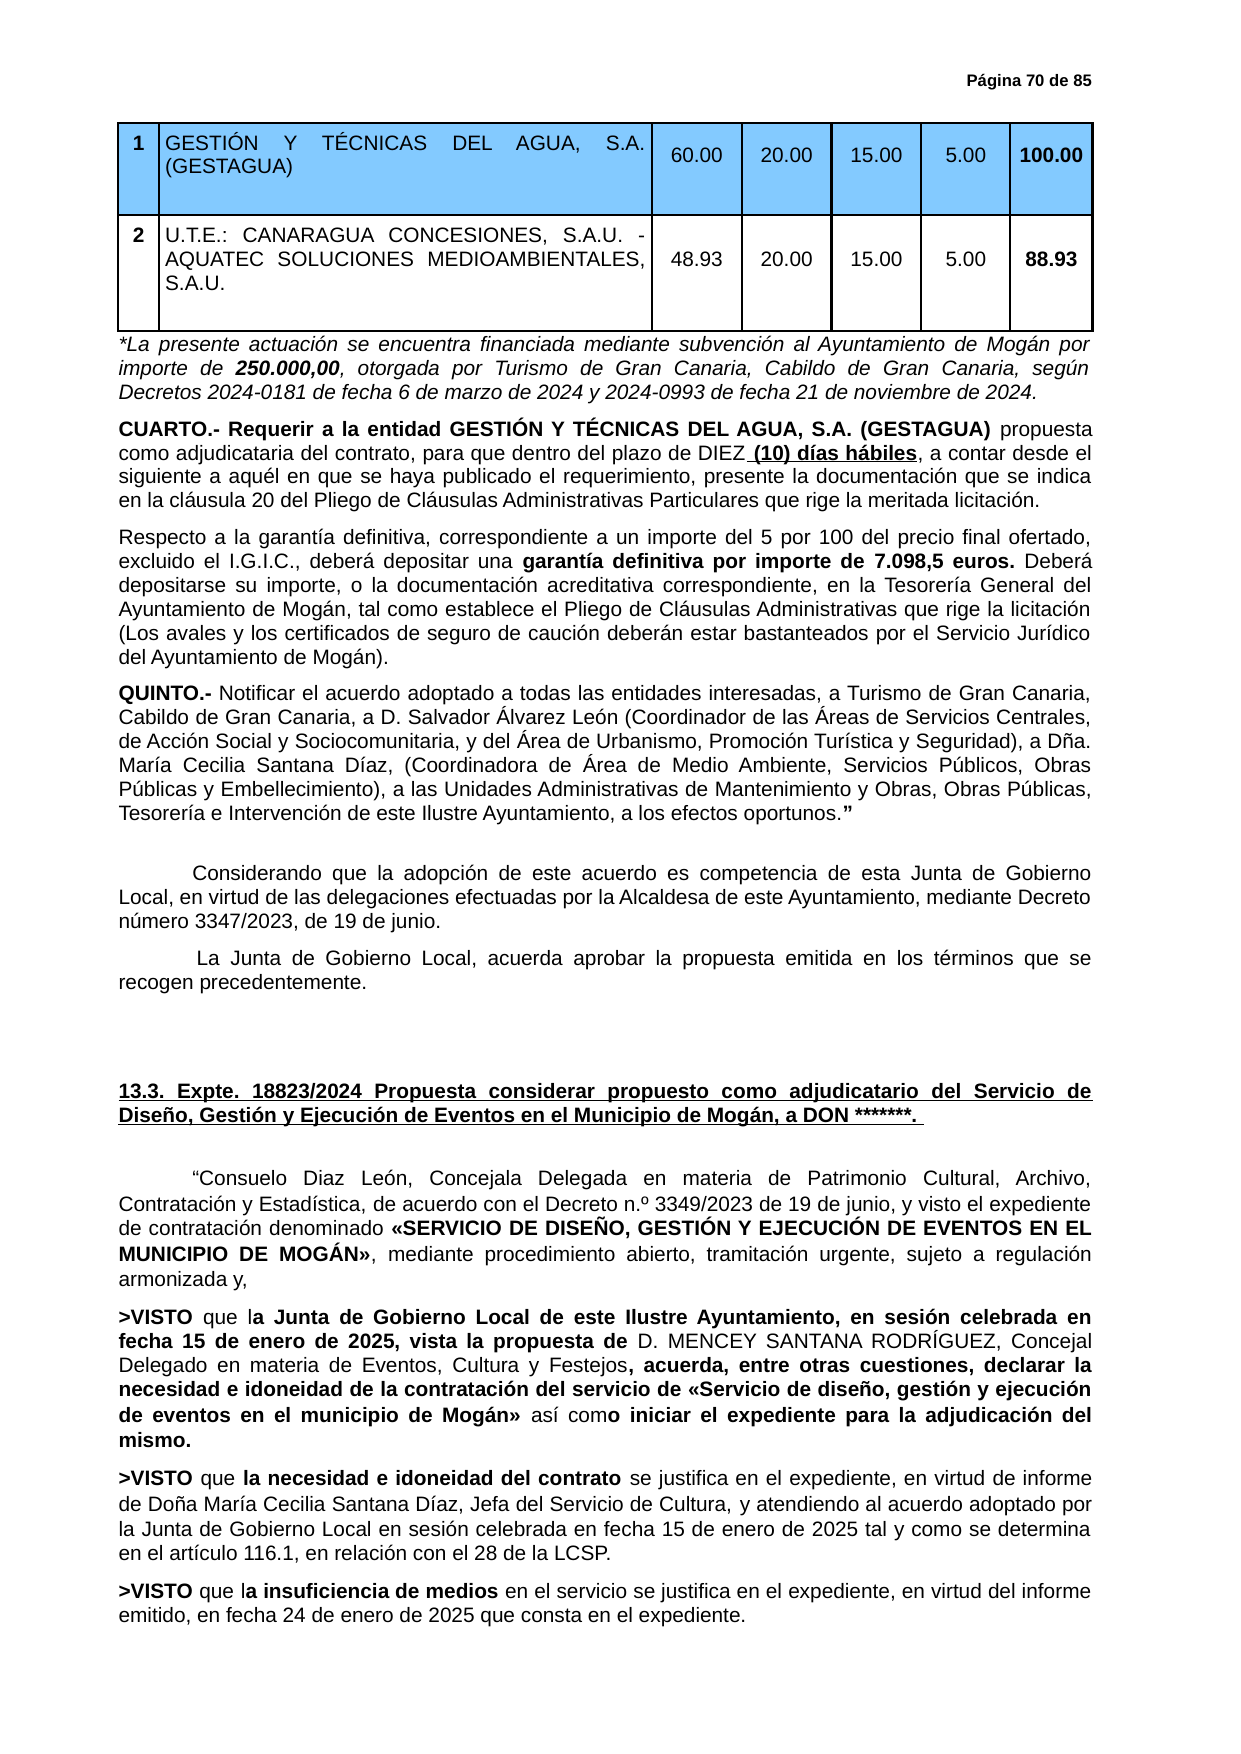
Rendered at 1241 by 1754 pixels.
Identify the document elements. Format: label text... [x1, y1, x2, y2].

table_cell U.T.E.: CANARAGUA CONCESIONES, S.A.U. - AQUATEC SOLUCIONES MEDIOAMBIENTALES, S.A.U. [160, 216, 651, 330]
table_cell 100,00 [1011, 124, 1091, 214]
table_cell GESTIÓN Y TÉCNICAS DEL AGUA, S.A. (GESTAGUA) [160, 124, 651, 214]
text >VISTO que la Junta de Gobierno Local de este Ilustre Ayuntamiento, en sesión celebrada en fecha 15 de enero de 2025, vista la propuesta de D. MENCEY SANTANA RODRÍGUEZ, Concejal Delegado en materia de Eventos, Cultura y Festejos, acuerda, entre otras cuestiones, declarar la necesidad e idoneidad de la contratación del servicio de «Servicio de diseño, gestión y ejecución de eventos en el municipio de Mogán» así como iniciar el expediente para la adjudicación del mismo. [118, 1303, 1092, 1451]
table_cell 20,00 [743, 216, 830, 330]
text “Consuelo Diaz León, Concejala Delegada en materia de Patrimonio Cultural, Archivo, Contratación y Estadística, de acuerdo con el Decreto n.º 3349/2023 de 19 de junio, y visto el expediente de contratación denominado «SERVICIO DE DISEÑO, GESTIÓN Y EJECUCIÓN DE EVENTOS EN EL MUNICIPIO DE MOGÁN», mediante procedimiento abierto, tramitación urgente, sujeto a regulación armonizada y, [118, 1166, 1092, 1290]
table_cell 15,00 [833, 124, 920, 214]
text *La presente actuación se encuentra financiada mediante subvención al Ayuntamiento de Mogán por importe de 250.000,00, otorgada por Turismo de Gran Canaria, Cabildo de Gran Canaria, según Decretos 2024-0181 de fecha 6 de marzo de 2024 y 2024-0993 de fecha 21 de noviembre de 2024. [118, 332, 1092, 404]
text Respecto a la garantía definitiva, correspondiente a un importe del 5 por 100 del precio final ofertado, excluido el I.G.I.C., deberá depositar una garantía definitiva por importe de 7.098,5 euros. Deberá depositarse su importe, o la documentación acreditativa correspondiente, en la Tesorería General del Ayuntamiento de Mogán, tal como establece el Pliego de Cláusulas Administrativas que rige la licitación (Los avales y los certificados de seguro de caución deberán estar bastanteados por el Servicio Jurídico del Ayuntamiento de Mogán). [118, 525, 1092, 668]
table_cell 20,00 [743, 124, 830, 214]
table_cell 60,00 [653, 124, 741, 214]
text >VISTO que la necesidad e idoneidad del contrato se justifica en el expediente, en virtud de informe de Doña María Cecilia Santana Díaz, Jefa del Servicio de Cultura, y atendiendo al acuerdo adoptado por la Junta de Gobierno Local en sesión celebrada en fecha 15 de enero de 2025 tal y como se determina en el artículo 116.1, en relación con el 28 de la LCSP. [118, 1464, 1092, 1564]
text Considerando que la adopción de este acuerdo es competencia de esta Junta de Gobierno Local, en virtud de las delegaciones efectuadas por la Alcaldesa de este Ayuntamiento, mediante Decreto número 3347/2023, de 19 de junio. [118, 861, 1092, 933]
table_cell 5,00 [922, 216, 1009, 330]
text Diseño, Gestión y Ejecución de Eventos en el Municipio de Mogán, a DON *******. [118, 1101, 1092, 1127]
text La Junta de Gobierno Local, acuerda aprobar la propuesta emitida en los términos que se recogen precedentemente. [118, 946, 1092, 993]
table_cell 1 [119, 124, 158, 214]
table_cell 15,00 [833, 216, 920, 330]
text CUARTO.- Requerir a la entidad GESTIÓN Y TÉCNICAS DEL AGUA, S.A. (GESTAGUA) propuesta como adjudicataria del contrato, para que dentro del plazo de DIEZ (10) días hábiles, a contar desde el siguiente a aquél en que se haya publicado el requerimiento, presente la documentación que se indica en la cláusula 20 del Pliego de Cláusulas Administrativas Particulares que rige la meritada licitación. [118, 416, 1092, 512]
table_cell 88,93 [1011, 216, 1091, 330]
table_cell 48,93 [653, 216, 741, 330]
text QUINTO.- Notificar el acuerdo adoptado a todas las entidades interesadas, a Turismo de Gran Canaria, Cabildo de Gran Canaria, a D. Salvador Álvarez León (Coordinador de las Áreas de Servicios Centrales, de Acción Social y Sociocomunitaria, y del Área de Urbanismo, Promoción Turística y Seguridad), a Dña. María Cecilia Santana Díaz, (Coordinadora de Área de Medio Ambiente, Servicios Públicos, Obras Públicas y Embellecimiento), a las Unidades Administrativas de Mantenimiento y Obras, Obras Públicas, Tesorería e Intervención de este Ilustre Ayuntamiento, a los efectos oportunos.” [118, 681, 1092, 825]
table_cell 5,00 [922, 124, 1009, 214]
table_cell 2 [119, 216, 158, 330]
text 13.3. Expte. 18823/2024 Propuesta considerar propuesto como adjudicatario del Servicio de [118, 1079, 1092, 1100]
text >VISTO que la insuficiencia de medios en el servicio se justifica en el expediente, en virtud del informe emitido, en fecha 24 de enero de 2025 que consta en el expediente. [118, 1577, 1092, 1627]
